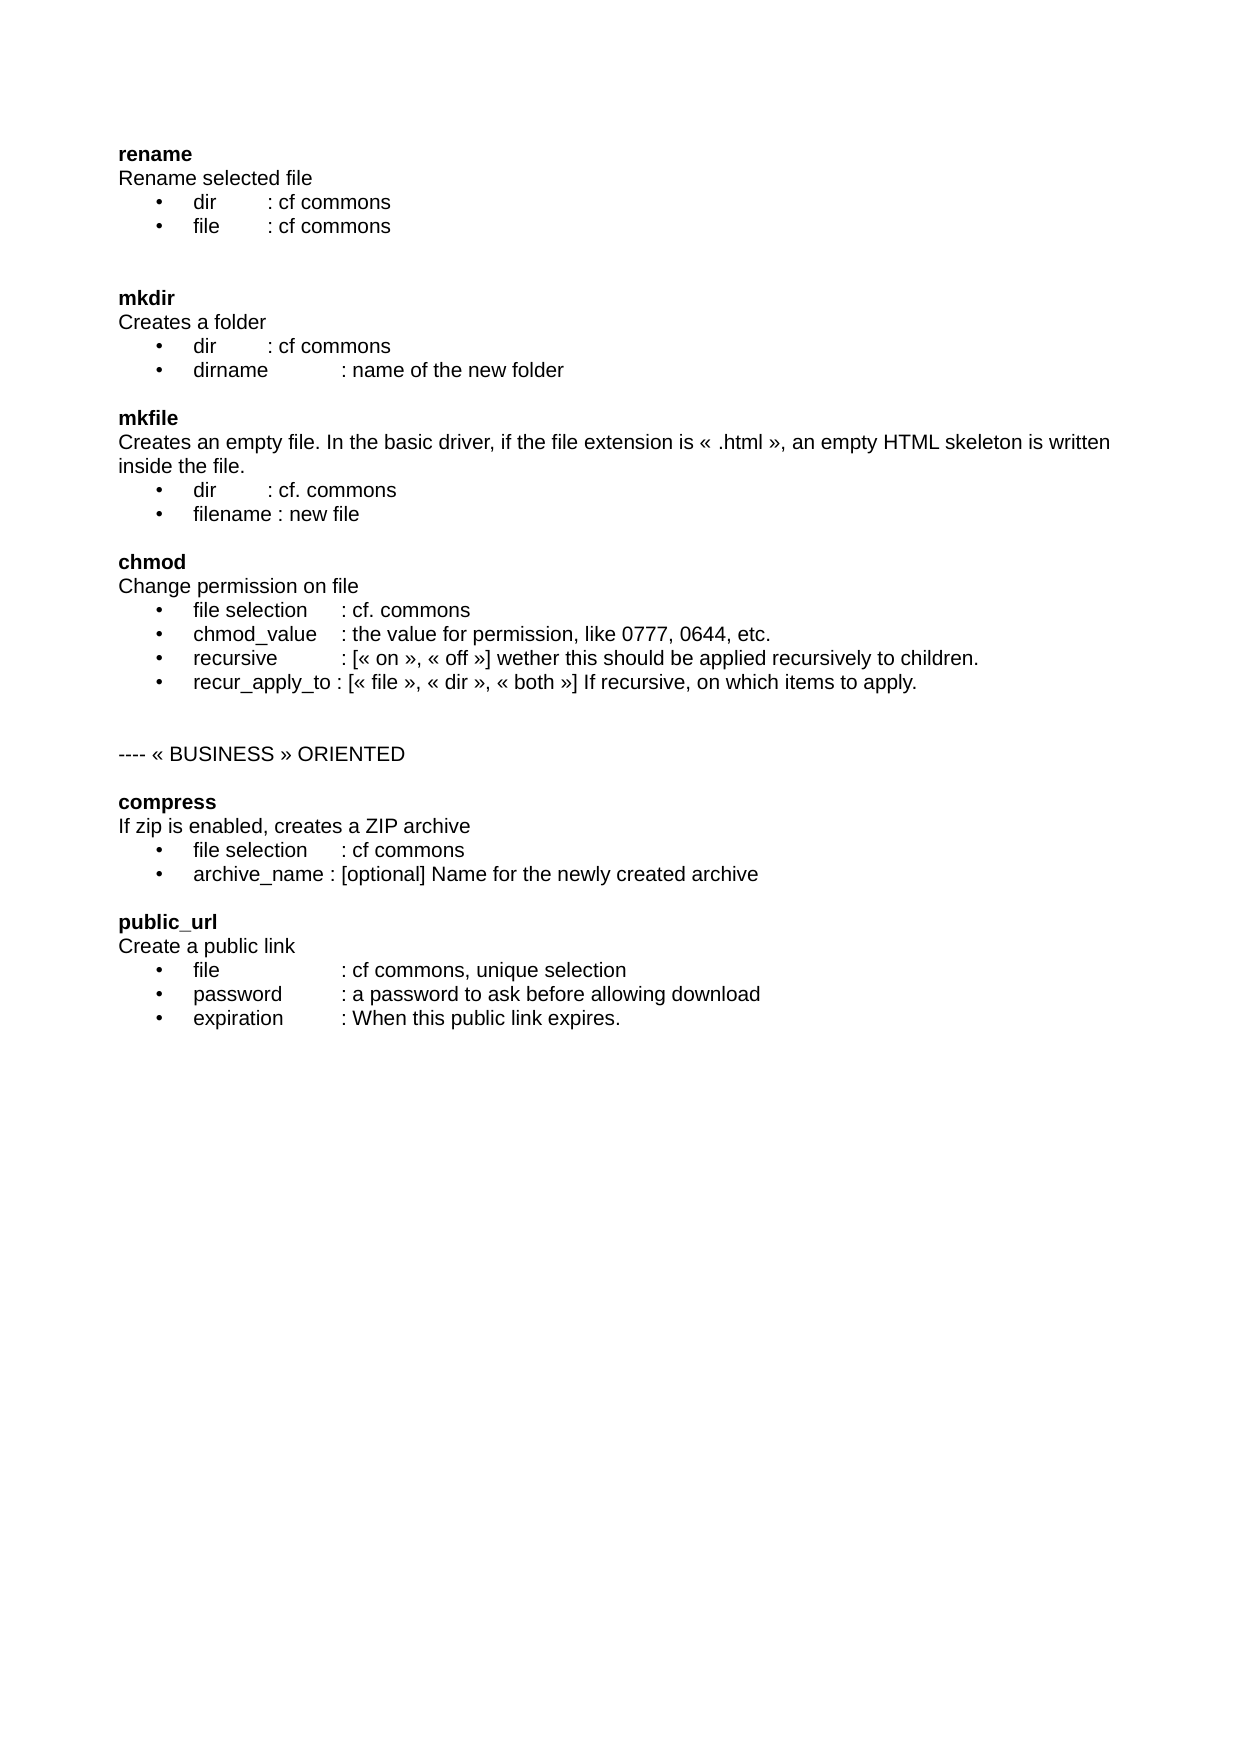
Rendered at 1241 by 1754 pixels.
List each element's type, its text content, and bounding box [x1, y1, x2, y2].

list dir : cf commons [156, 334, 1122, 358]
text Creates an empty file. In the basic driver, if the file extension is « .html », an empty HTML skeleton is written inside the file. [118, 430, 1122, 478]
text mkfile [118, 406, 1122, 430]
list chmod_value : the value for permission, like 0777, 0644, etc. [156, 622, 1122, 646]
list filename : new file [156, 502, 1122, 526]
text Rename selected file [118, 166, 1122, 190]
text Create a public link [118, 934, 1122, 958]
list dir : cf. commons [156, 478, 1122, 502]
list password : a password to ask before allowing download [156, 982, 1122, 1006]
list file : cf commons [156, 214, 1122, 238]
text ---- « BUSINESS » ORIENTED [118, 742, 1122, 766]
text Change permission on file [118, 574, 1122, 598]
list dir : cf commons [156, 190, 1122, 214]
list file : cf commons, unique selection [156, 958, 1122, 982]
text mkdir [118, 286, 1122, 310]
list expiration : When this public link expires. [156, 1006, 1122, 1030]
list file selection : cf. commons [156, 598, 1122, 622]
text public_url [118, 910, 1122, 934]
text rename [118, 142, 1122, 166]
text If zip is enabled, creates a ZIP archive [118, 814, 1122, 838]
text compress [118, 790, 1122, 814]
text chmod [118, 550, 1122, 574]
list recur_apply_to : [« file », « dir », « both »] If recursive, on which items to apply. [156, 670, 1122, 694]
list file selection : cf commons [156, 838, 1122, 862]
text Creates a folder [118, 310, 1122, 334]
list dirname : name of the new folder [156, 358, 1122, 382]
list recursive : [« on », « off »] wether this should be applied recursively to children. [156, 646, 1122, 670]
list archive_name : [optional] Name for the newly created archive [156, 862, 1122, 886]
